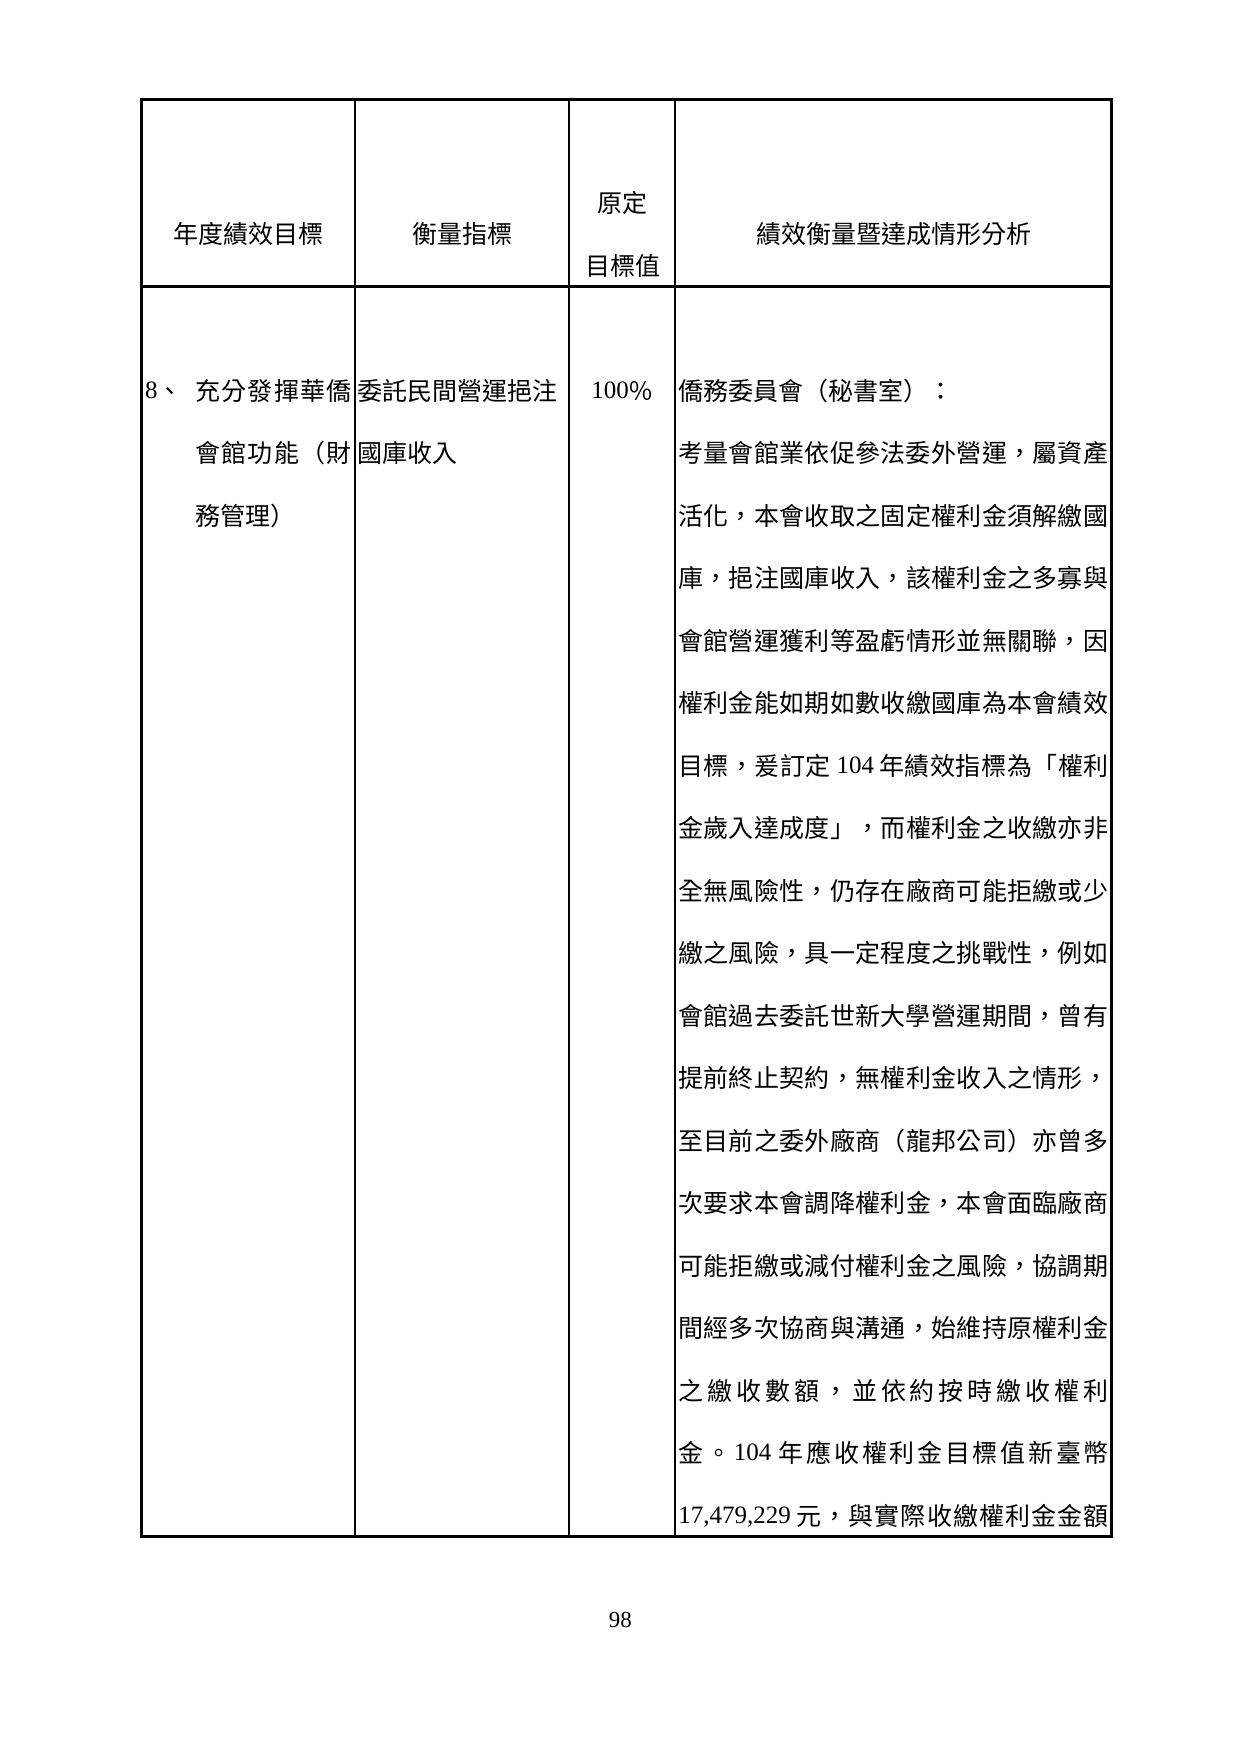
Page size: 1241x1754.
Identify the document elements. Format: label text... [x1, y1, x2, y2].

table_header 原定 目標值 [570, 101, 674, 285]
table_cell 充分發揮華僑會館功能（財務管理） [143, 288, 354, 1535]
table_cell 僑務委員會（秘書室）： 考量會館業依促參法委外營運，屬資產活化，本會收取之固定權利金須解繳國庫，挹注國庫收入，該權利金之多寡與會館營運獲利等盈虧情形並無關聯，因權利金能如期如數收繳國庫為本會績效目標，爰訂定104年績效指標為「權利金歲入達成度」，而權利金之收繳亦非全無風險性，仍存在廠商可能拒繳或少繳之風險，具一定程度之挑戰性，例如會館過去委託世新大學營運期間，曾有提前終止契約，無權利金收入之情形，至目前之委外廠商（龍邦公司）亦曾多次要求本會調降權利金，本會面臨廠商可能拒繳或減付權利金之風險，協調期間經多次協商與溝通，始維持原權利金之繳收數額，並依約按時繳收權利金。104年應收權利金目標值新臺幣17,479,229元，與實際收繳權利金金額 [676, 288, 1110, 1535]
table_header 年度績效目標 [143, 101, 354, 285]
table_header 衡量指標 [356, 101, 568, 285]
table_header 績效衡量暨達成情形分析 [676, 101, 1110, 285]
table_cell 委託民間營運挹注國庫收入 [356, 288, 568, 1535]
table_cell 100％ [570, 288, 674, 1535]
